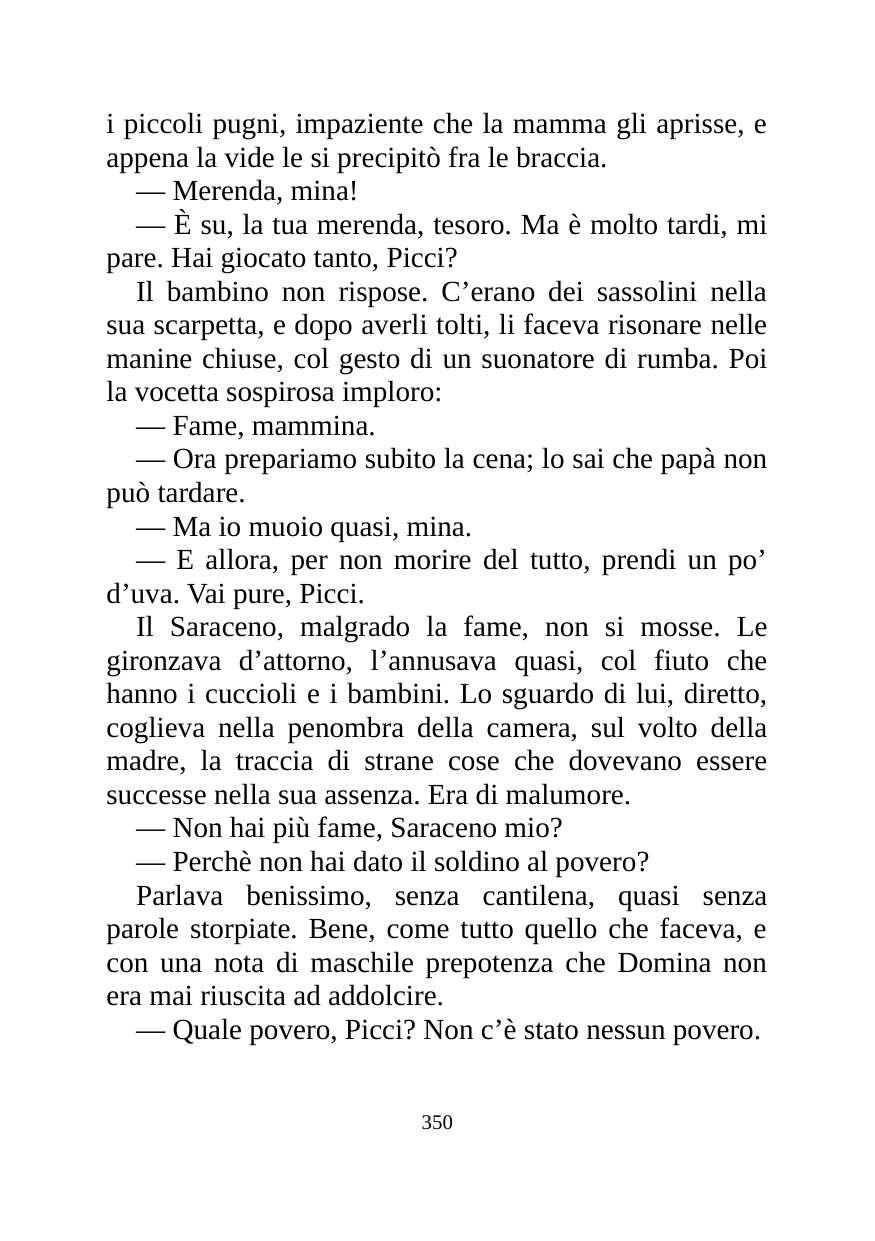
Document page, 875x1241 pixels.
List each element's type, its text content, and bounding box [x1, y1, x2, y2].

text — Quale povero, Picci? Non c’è stato nessun povero. [106, 1012, 768, 1045]
text Il Saraceno, malgrado la fame, non si mosse. Le gironzava d’attorno, l’annusava quasi, col fiuto che hanno i cuccioli e i bambini. Lo sguardo di lui, diretto, coglieva nella penombra della camera, sul volto della madre, la traccia di strane cose che dovevano essere successe nella sua assenza. Era di malumore. [106, 609, 768, 811]
text — Fame, mammina. [106, 408, 768, 442]
text — E allora, per non morire del tutto, prendi un po’ d’uva. Vai pure, Picci. [106, 542, 768, 609]
text — È su, la tua merenda, tesoro. Ma è molto tardi, mi pare. Hai giocato tanto, Picci? [106, 207, 768, 274]
text — Merenda, mina! [106, 173, 768, 207]
text Il bambino non rispose. C’erano dei sassolini nella sua scarpetta, e dopo averli tolti, li faceva risonare nelle manine chiuse, col gesto di un suonatore di rumba. Poi la vocetta sospirosa imploro: [106, 274, 768, 408]
text — Non hai più fame, Saraceno mio? [106, 811, 768, 844]
text — Ora prepariamo subito la cena; lo sai che papà non può tardare. [106, 442, 768, 509]
text — Ma io muoio quasi, mina. [106, 509, 768, 542]
text — Perchè non hai dato il soldino al povero? [106, 844, 768, 878]
text Parlava benissimo, senza cantilena, quasi senza parole storpiate. Bene, come tutto quello che faceva, e con una nota di maschile prepotenza che Domina non era mai riuscita ad addolcire. [106, 878, 768, 1012]
text i piccoli pugni, impaziente che la mamma gli aprisse, e appena la vide le si precipitò fra le braccia. [106, 106, 768, 173]
